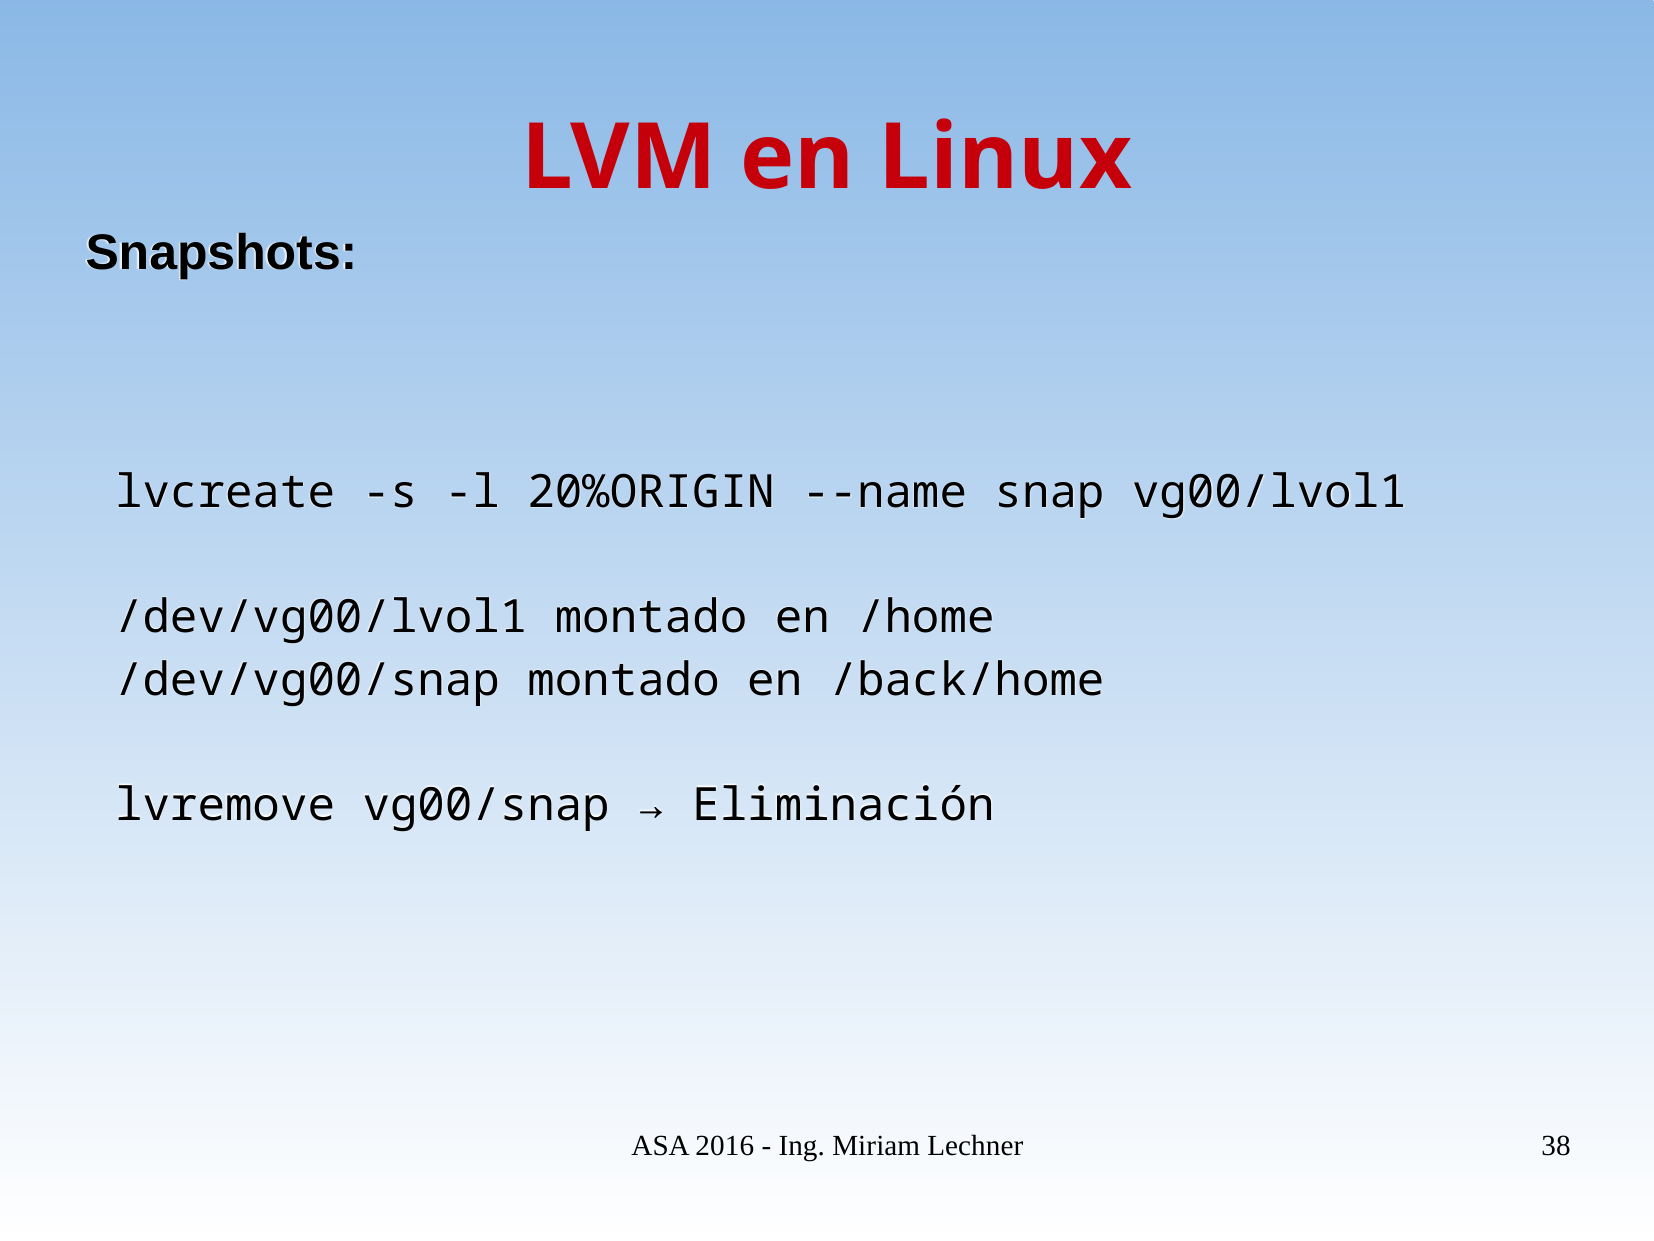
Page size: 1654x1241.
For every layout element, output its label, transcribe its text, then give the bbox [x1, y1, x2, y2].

text_box Snapshots: [70, 216, 556, 390]
title LVM en Linux [82, 49, 1571, 257]
text_box lvcreate -s -l 20%ORIGIN --name snap vg00/lvol1 /dev/vg00/lvol1 montado en /home /dev/vg00/snap montado en /back/home lvremove vg00/snap → Eliminación [100, 326, 1654, 1014]
